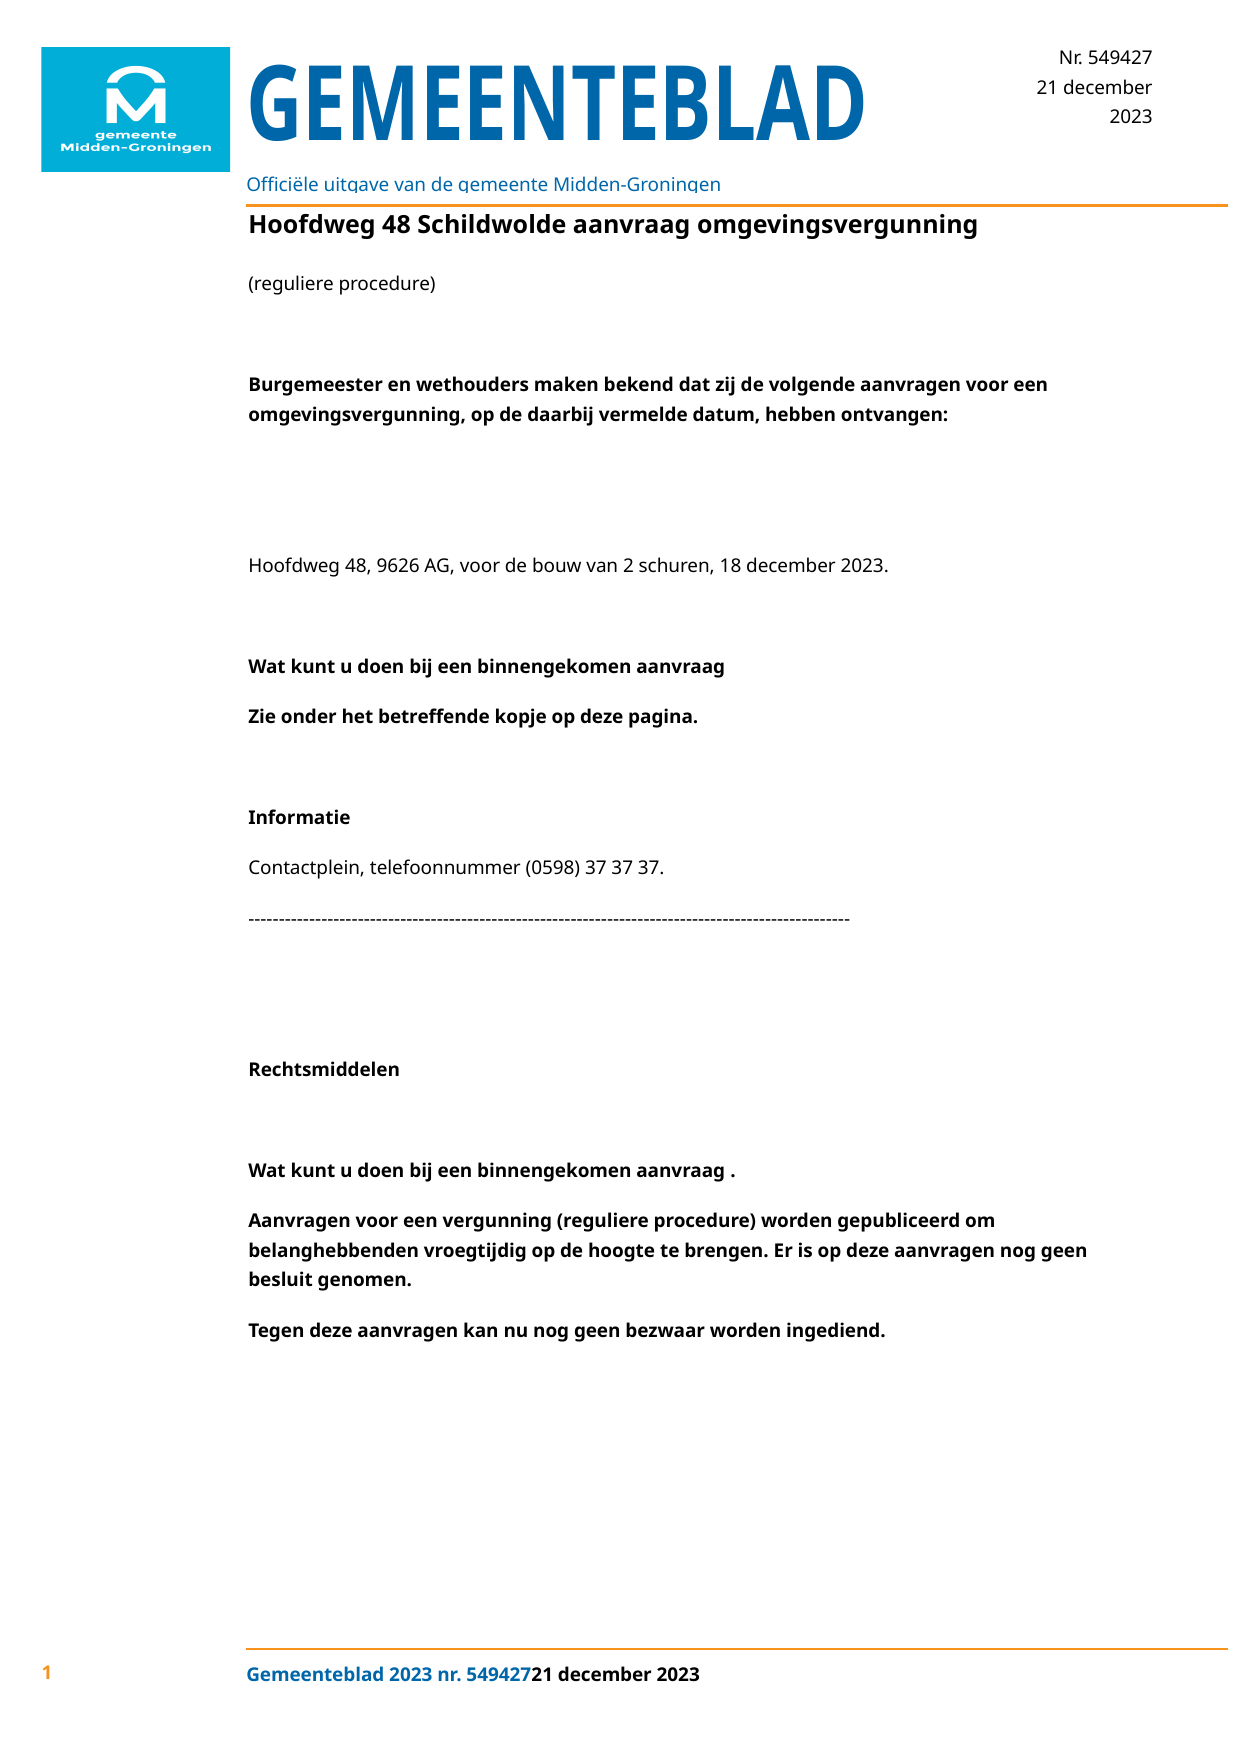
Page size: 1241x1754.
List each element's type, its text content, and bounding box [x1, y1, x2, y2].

text Informatie [248, 804, 1152, 830]
picture [107, 89, 165, 122]
text Hoofdweg 48, 9626 AG, voor de bouw van 2 schuren, 18 december 2023. [248, 552, 1152, 578]
picture [108, 66, 164, 82]
text Tegen deze aanvragen kan nu nog geen bezwaar worden ingediend. [248, 1317, 1152, 1343]
picture [184, 146, 190, 153]
text Aanvragen voor een vergunning (reguliere procedure) worden gepubliceerd om belanghebbenden vroegtijdig op de hoogte te brengen. Er is op deze aanvragen nog geen besluit genomen. [248, 1207, 1152, 1292]
text --------------------------------------------------------------------------------------------------- [248, 905, 1152, 931]
text Contactplein, telefoonnummer (0598) 37 37 37. [248, 854, 1152, 880]
text Burgemeester en wethouders maken bekend dat zij de volgende aanvragen voor een omgevingsvergunning, op de daarbij vermelde datum, hebben ontvangen: [248, 371, 1152, 426]
text Hoofdweg 48 Schildwolde aanvraag omgevingsvergunning [248, 207, 1152, 241]
text Wat kunt u doen bij een binnengekomen aanvraag [248, 653, 1152, 678]
text Zie onder het betreffende kopje op deze pagina. [248, 703, 1152, 729]
text (reguliere procedure) [248, 270, 1152, 296]
text Rechtsmiddelen [248, 1056, 1152, 1082]
text Wat kunt u doen bij een binnengekomen aanvraag . [248, 1157, 1152, 1183]
